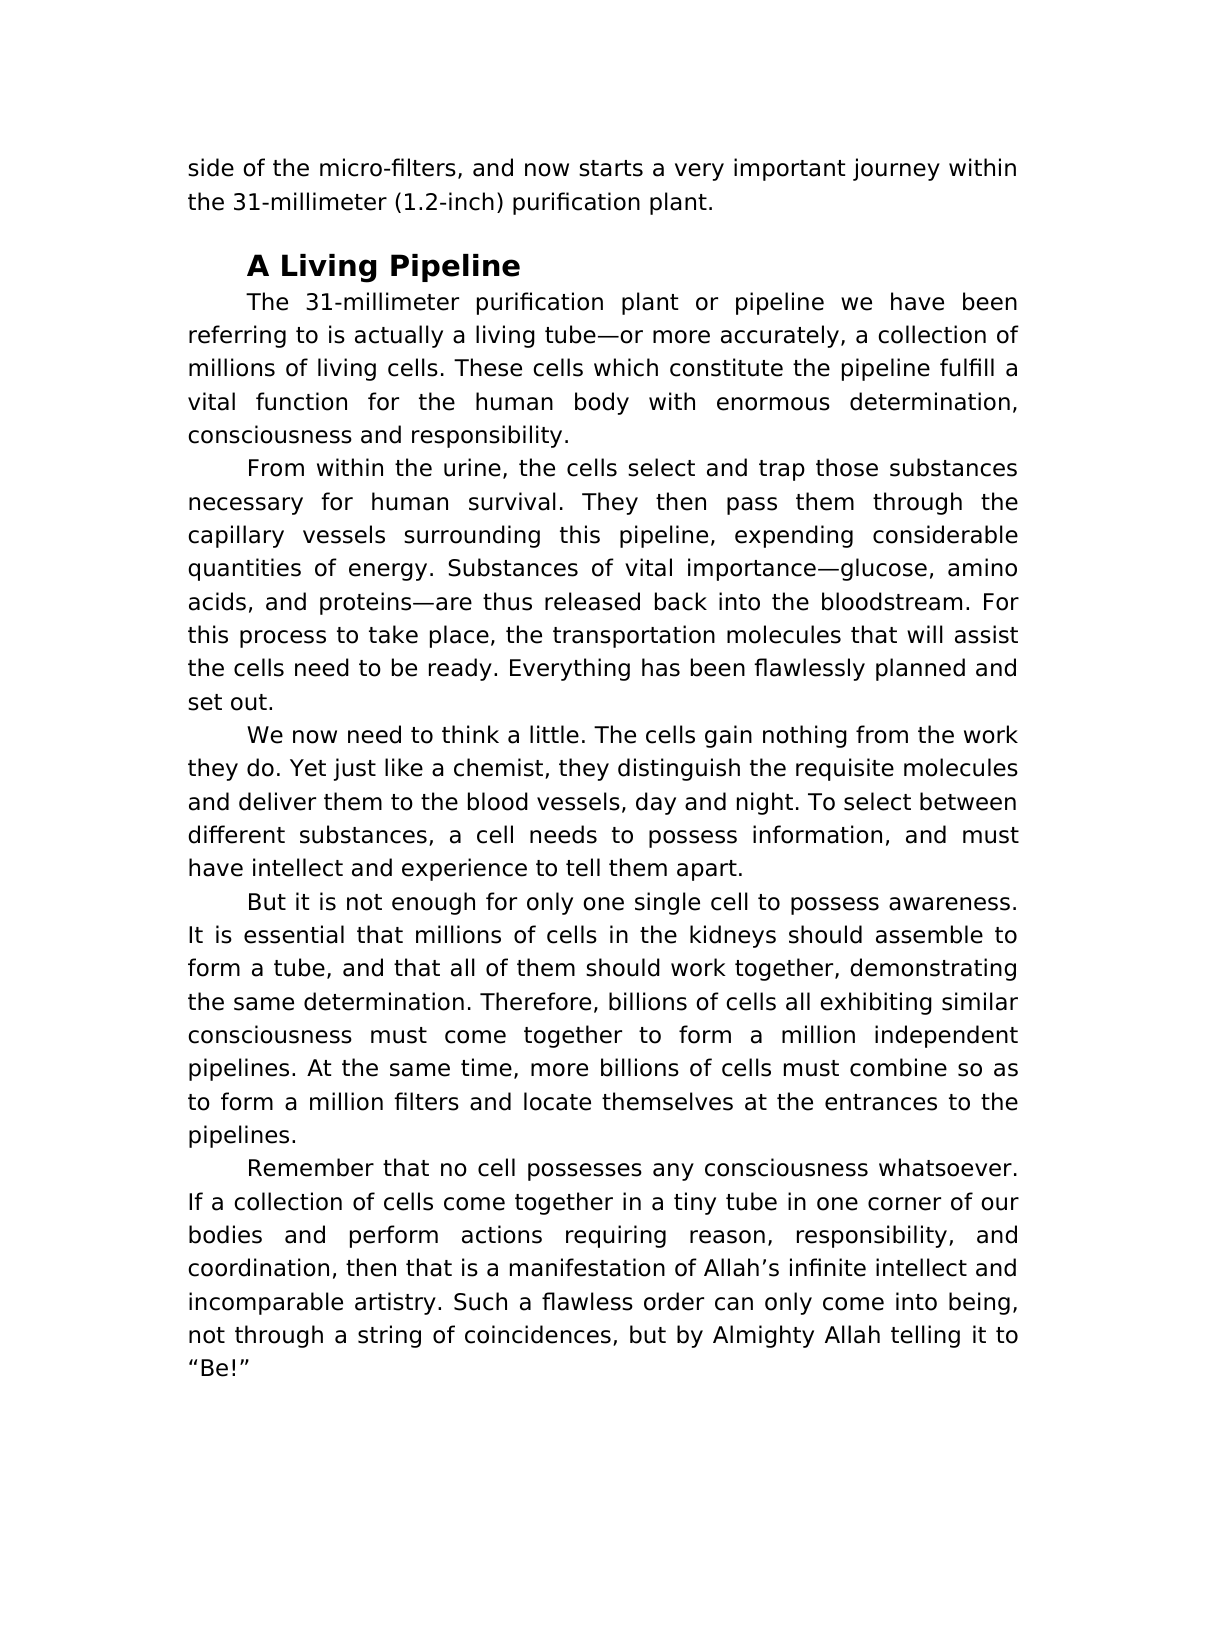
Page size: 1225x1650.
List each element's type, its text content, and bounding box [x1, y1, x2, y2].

text side of the micro-filters, and now starts a very important journey within the 31-millimeter (1.2-inch) purification plant. [187, 150, 1020, 217]
text From within the urine, the cells select and trap those substances necessary for human survival. They then pass them through the capillary vessels surrounding this pipeline, expending considerable quantities of energy. Substances of vital importance—glucose, amino acids, and proteins—are thus released back into the bloodstream. For this process to take place, the transportation molecules that will assist the cells need to be ready. Everything has been flawlessly planned and set out. [187, 450, 1020, 717]
text We now need to think a little. The cells gain nothing from the work they do. Yet just like a chemist, they distinguish the requisite molecules and deliver them to the blood vessels, day and night. To select between different substances, a cell needs to possess information, and must have intellect and experience to tell them apart. [187, 717, 1020, 883]
text The 31-millimeter purification plant or pipeline we have been referring to is actually a living tube—or more accurately, a collection of millions of living cells. These cells which constitute the pipeline fulfill a vital function for the human body with enormous determination, consciousness and responsibility. [187, 283, 1020, 450]
text But it is not enough for only one single cell to possess awareness. It is essential that millions of cells in the kidneys should assemble to form a tube, and that all of them should work together, demonstrating the same determination. Therefore, billions of cells all exhibiting similar consciousness must come together to form a million independent pipelines. At the same time, more billions of cells must combine so as to form a million filters and locate themselves at the entrances to the pipelines. [187, 883, 1020, 1150]
text A Living Pipeline [187, 250, 1020, 283]
text Remember that no cell possesses any consciousness whatsoever. If a collection of cells come together in a tiny tube in one corner of our bodies and perform actions requiring reason, responsibility, and coordination, then that is a manifestation of Allah’s infinite intellect and incomparable artistry. Such a flawless order can only come into being, not through a string of coincidences, but by Almighty Allah telling it to “Be!” [187, 1150, 1020, 1383]
